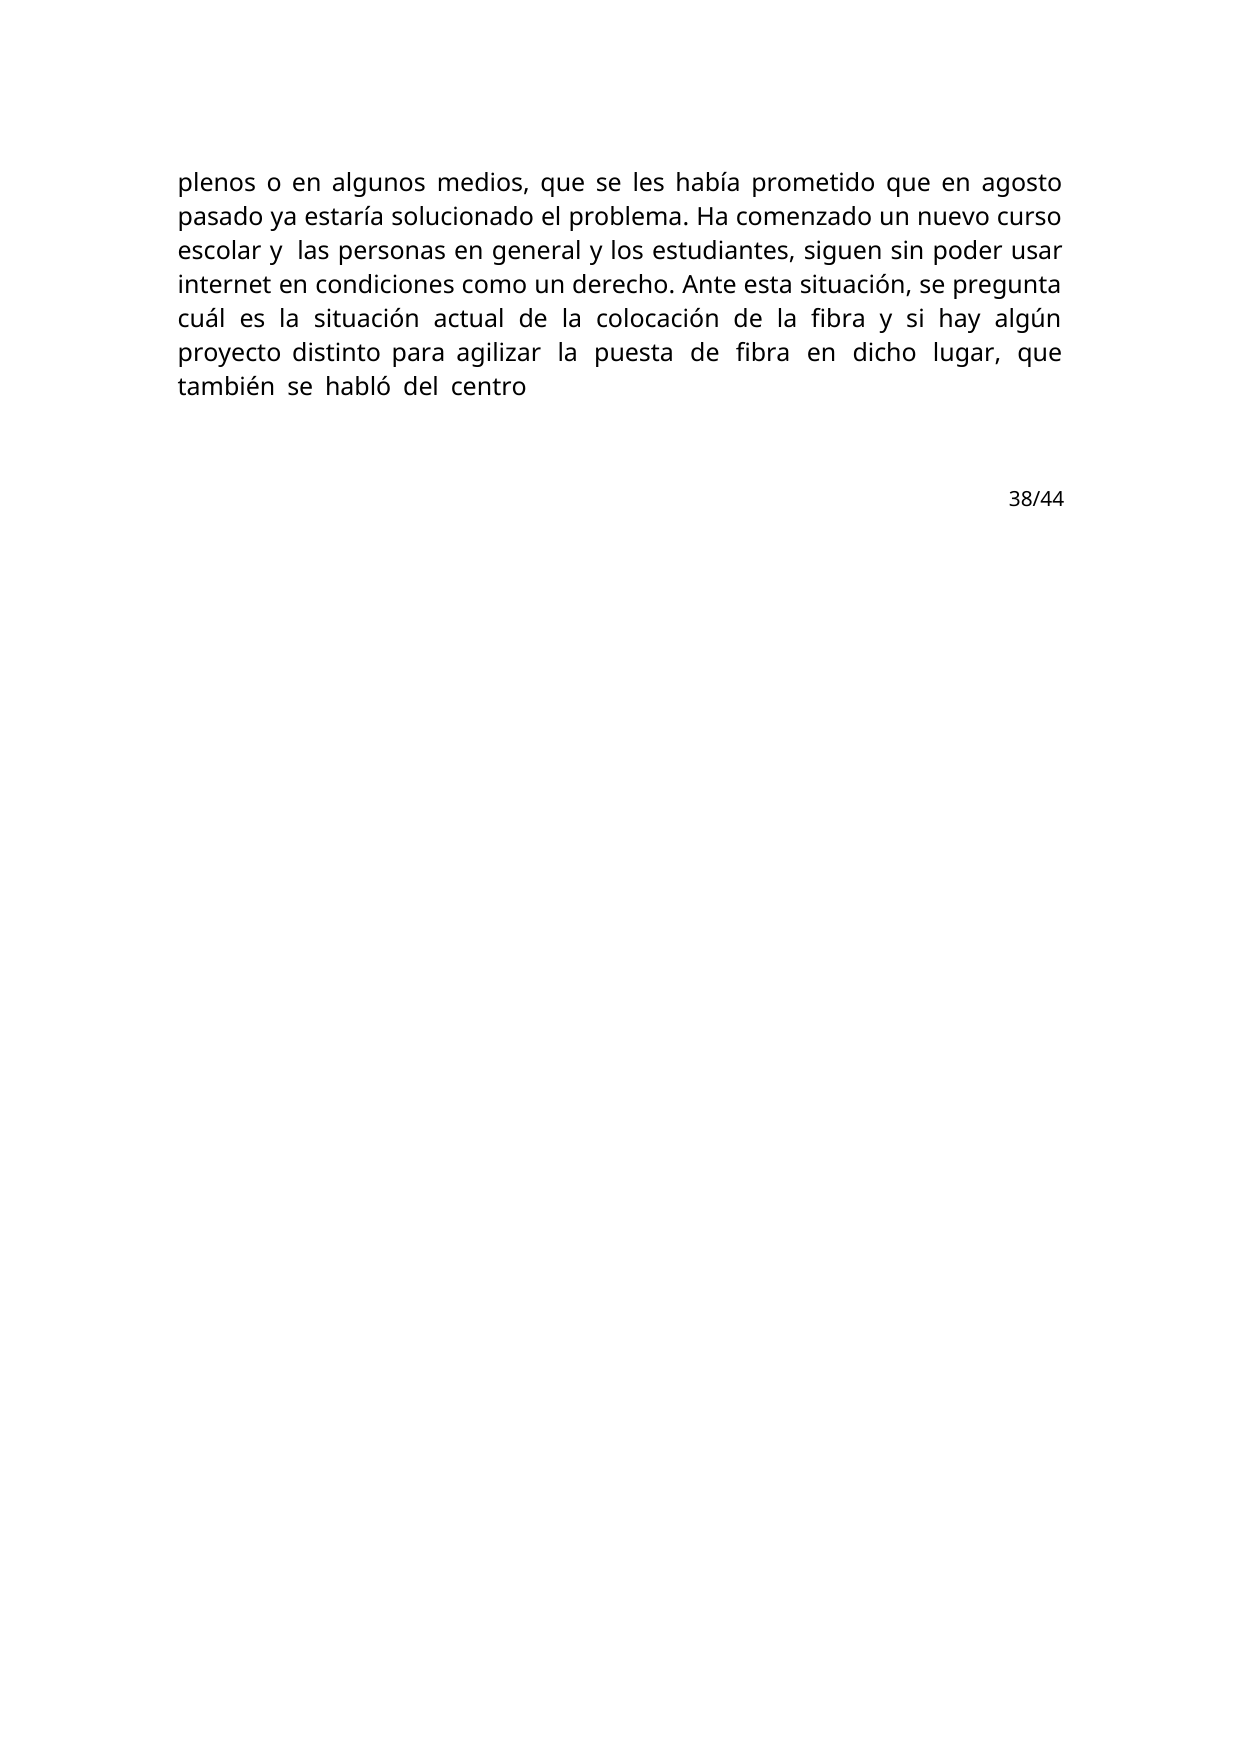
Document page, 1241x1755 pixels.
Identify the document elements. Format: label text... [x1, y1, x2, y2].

text plenos o en algunos medios, que se les había prometido que en agosto pasado ya estaría solucionado el problema. Ha comenzado un nuevo curso escolar y las personas en general y los estudiantes, siguen sin poder usar internet en condiciones como un derecho. Ante esta situación, se pregunta cuál es la situación actual de la colocación de la fibra y si hay algún proyecto distinto para agilizar la puesta de fibra en dicho lugar, que también se habló del centro [177, 164, 1062, 403]
text 38/44 [58, 484, 1064, 512]
